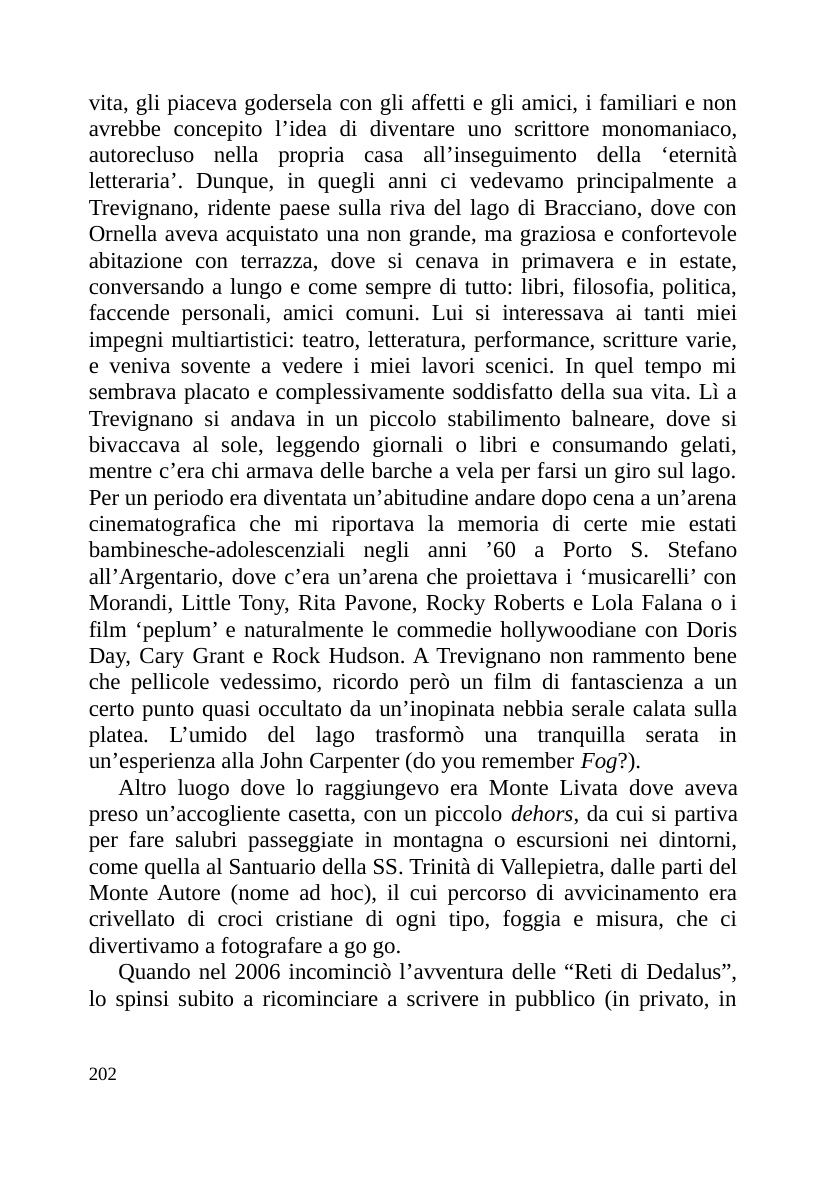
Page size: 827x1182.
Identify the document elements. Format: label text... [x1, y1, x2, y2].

text Quando nel 2006 incominciò l’avventura delle “Reti di Dedalus”, lo spinsi subito a ricominciare a scrivere in pubblico (in privato, in [88, 958, 738, 1011]
text vita, gli piaceva godersela con gli affetti e gli amici, i familiari e non avrebbe concepito l’idea di diventare uno scrittore monomaniaco, autorecluso nella propria casa all’inseguimento della ‘eternità letteraria’. Dunque, in quegli anni ci vedevamo principalmente a Trevignano, ridente paese sulla riva del lago di Bracciano, dove con Ornella aveva acquistato una non grande, ma graziosa e confortevole abitazione con terrazza, dove si cenava in primavera e in estate, conversando a lungo e come sempre di tutto: libri, filosofia, politica, faccende personali, amici comuni. Lui si interessava ai tanti miei impegni multiartistici: teatro, letteratura, performance, scritture varie, e veniva sovente a vedere i miei lavori scenici. In quel tempo mi sembrava placato e complessivamente soddisfatto della sua vita. Lì a Trevignano si andava in un piccolo stabilimento balneare, dove si bivaccava al sole, leggendo giornali o libri e consumando gelati, mentre c’era chi armava delle barche a vela per farsi un giro sul lago. Per un periodo era diventata un’abitudine andare dopo cena a un’arena cinematografica che mi riportava la memoria di certe mie estati bambinesche-adolescenziali negli anni ’60 a Porto S. Stefano all’Argentario, dove c’era un’arena che proiettava i ‘musicarelli’ con Morandi, Little Tony, Rita Pavone, Rocky Roberts e Lola Falana o i film ‘peplum’ e naturalmente le commedie hollywoodiane con Doris Day, Cary Grant e Rock Hudson. A Trevignano non rammento bene che pellicole vedessimo, ricordo però un film di fantascienza a un certo punto quasi occultato da un’inopinata nebbia serale calata sulla platea. L’umido del lago trasformò una tranquilla serata in un’esperienza alla John Carpenter (do you remember Fog?). [88, 88, 738, 774]
text Altro luogo dove lo raggiungevo era Monte Livata dove aveva preso un’accogliente casetta, con un piccolo dehors, da cui si partiva per fare salubri passeggiate in montagna o escursioni nei dintorni, come quella al Santuario della SS. Trinità di Vallepietra, dalle parti del Monte Autore (nome ad hoc), il cui percorso di avvicinamento era crivellato di croci cristiane di ogni tipo, foggia e misura, che ci divertivamo a fotografare a go go. [88, 774, 738, 958]
